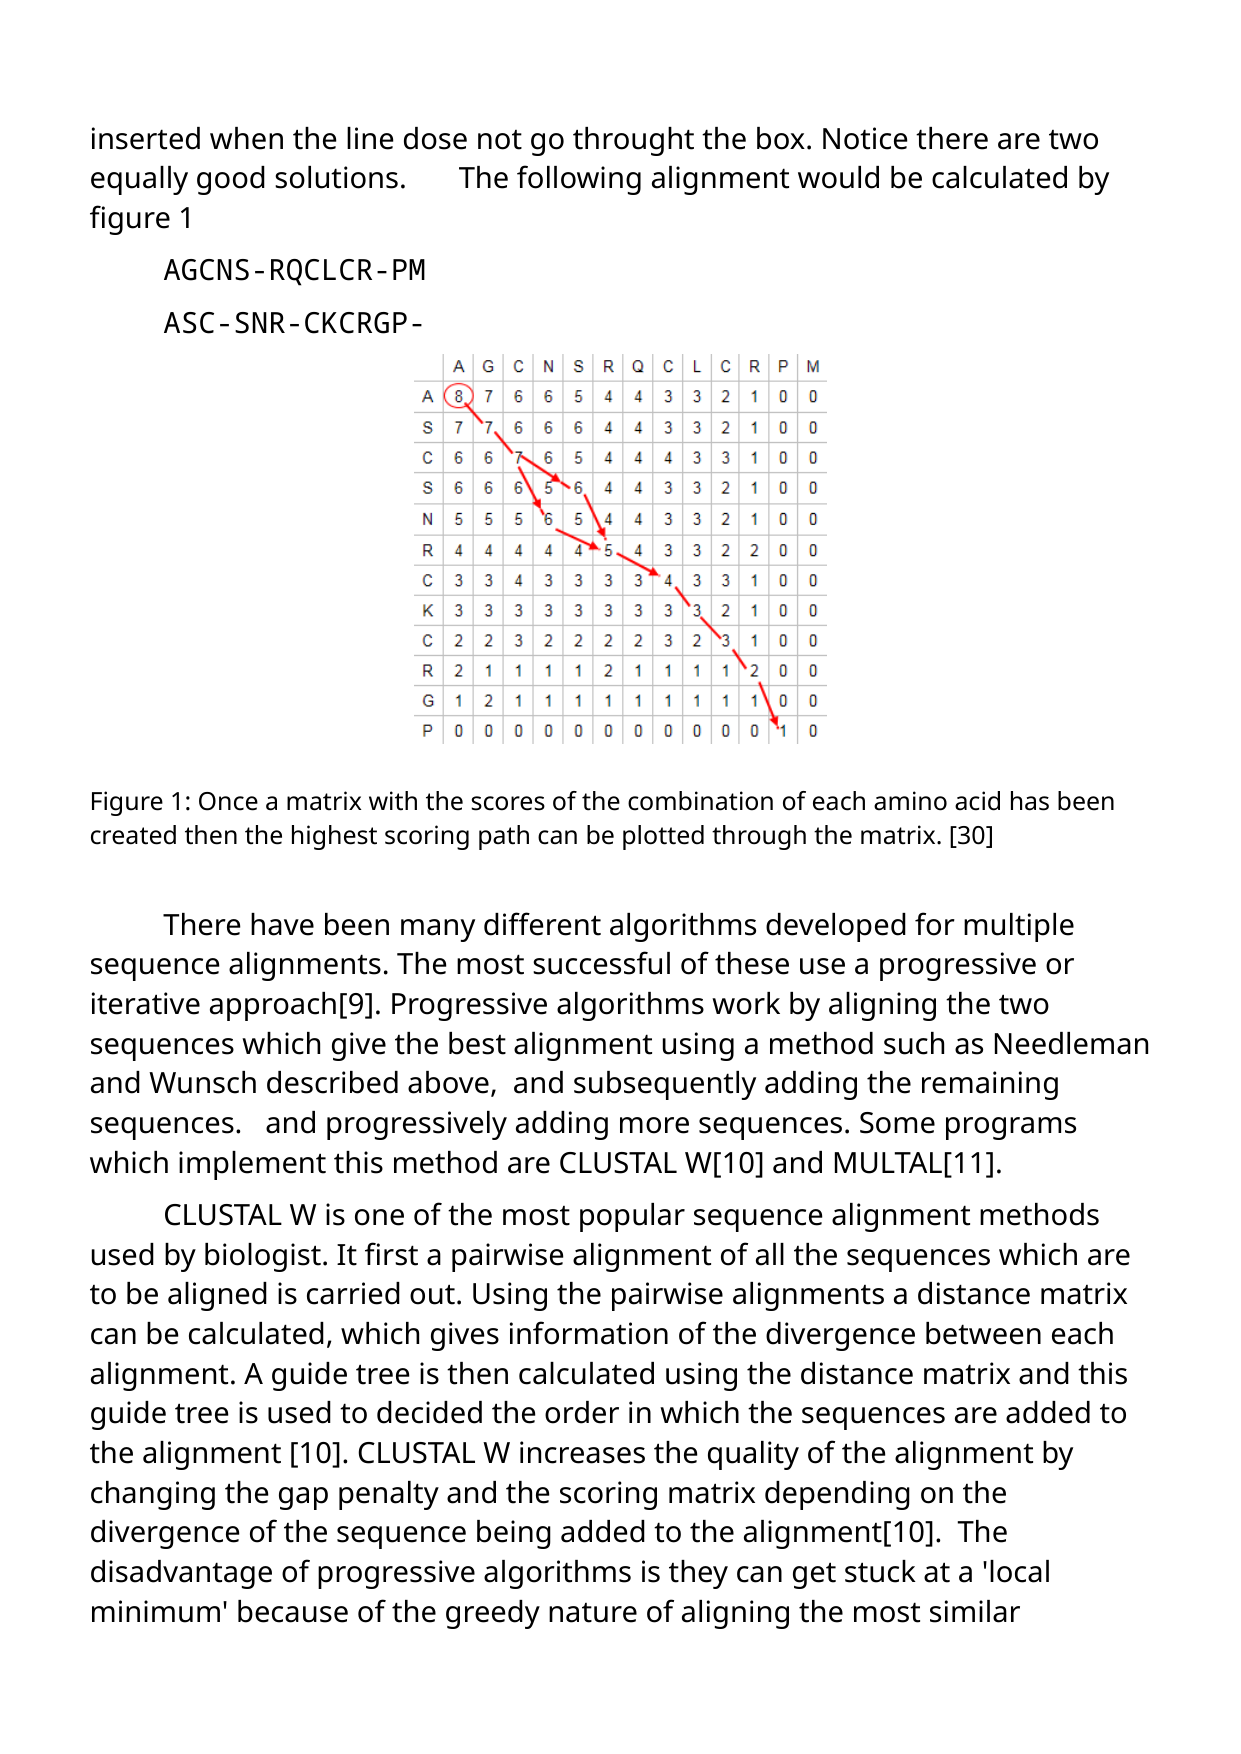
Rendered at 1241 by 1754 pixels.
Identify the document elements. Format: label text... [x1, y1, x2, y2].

picture [414, 354, 827, 744]
text AGCNS-RQCLCR-PM [89, 250, 1152, 289]
text inserted when the line dose not go throught the box. Notice there are two equally good solutions. The following alignment would be calculated by figure 1 [89, 118, 1152, 237]
text There have been many different algorithms developed for multiple sequence alignments. The most successful of these use a progressive or iterative approach[9]. Progressive algorithms work by aligning the two sequences which give the best alignment using a method such as Needleman and Wunsch described above, and subsequently adding the remaining sequences. and progressively adding more sequences. Some programs which implement this method are CLUSTAL W[10] and MULTAL[11]. [89, 904, 1152, 1182]
text CLUSTAL W is one of the most popular sequence alignment methods used by biologist. It first a pairwise alignment of all the sequences which are to be aligned is carried out. Using the pairwise alignments a distance matrix can be calculated, which gives information of the divergence between each alignment. A guide tree is then calculated using the distance matrix and this guide tree is used to decided the order in which the sequences are added to the alignment [10]. CLUSTAL W increases the quality of the alignment by changing the gap penalty and the scoring matrix depending on the divergence of the sequence being added to the alignment[10]. The disadvantage of progressive algorithms is they can get stuck at a 'local minimum' because of the greedy nature of aligning the most similar [89, 1194, 1152, 1631]
table_cell Figure 1: Once a matrix with the scores of the combination of each amino acid has been created then the highest scoring path can be plotted through the matrix. [30] [89, 784, 1152, 852]
table_header [89, 354, 1152, 783]
text ASC-SNR-CKCRGP- [89, 302, 1152, 342]
